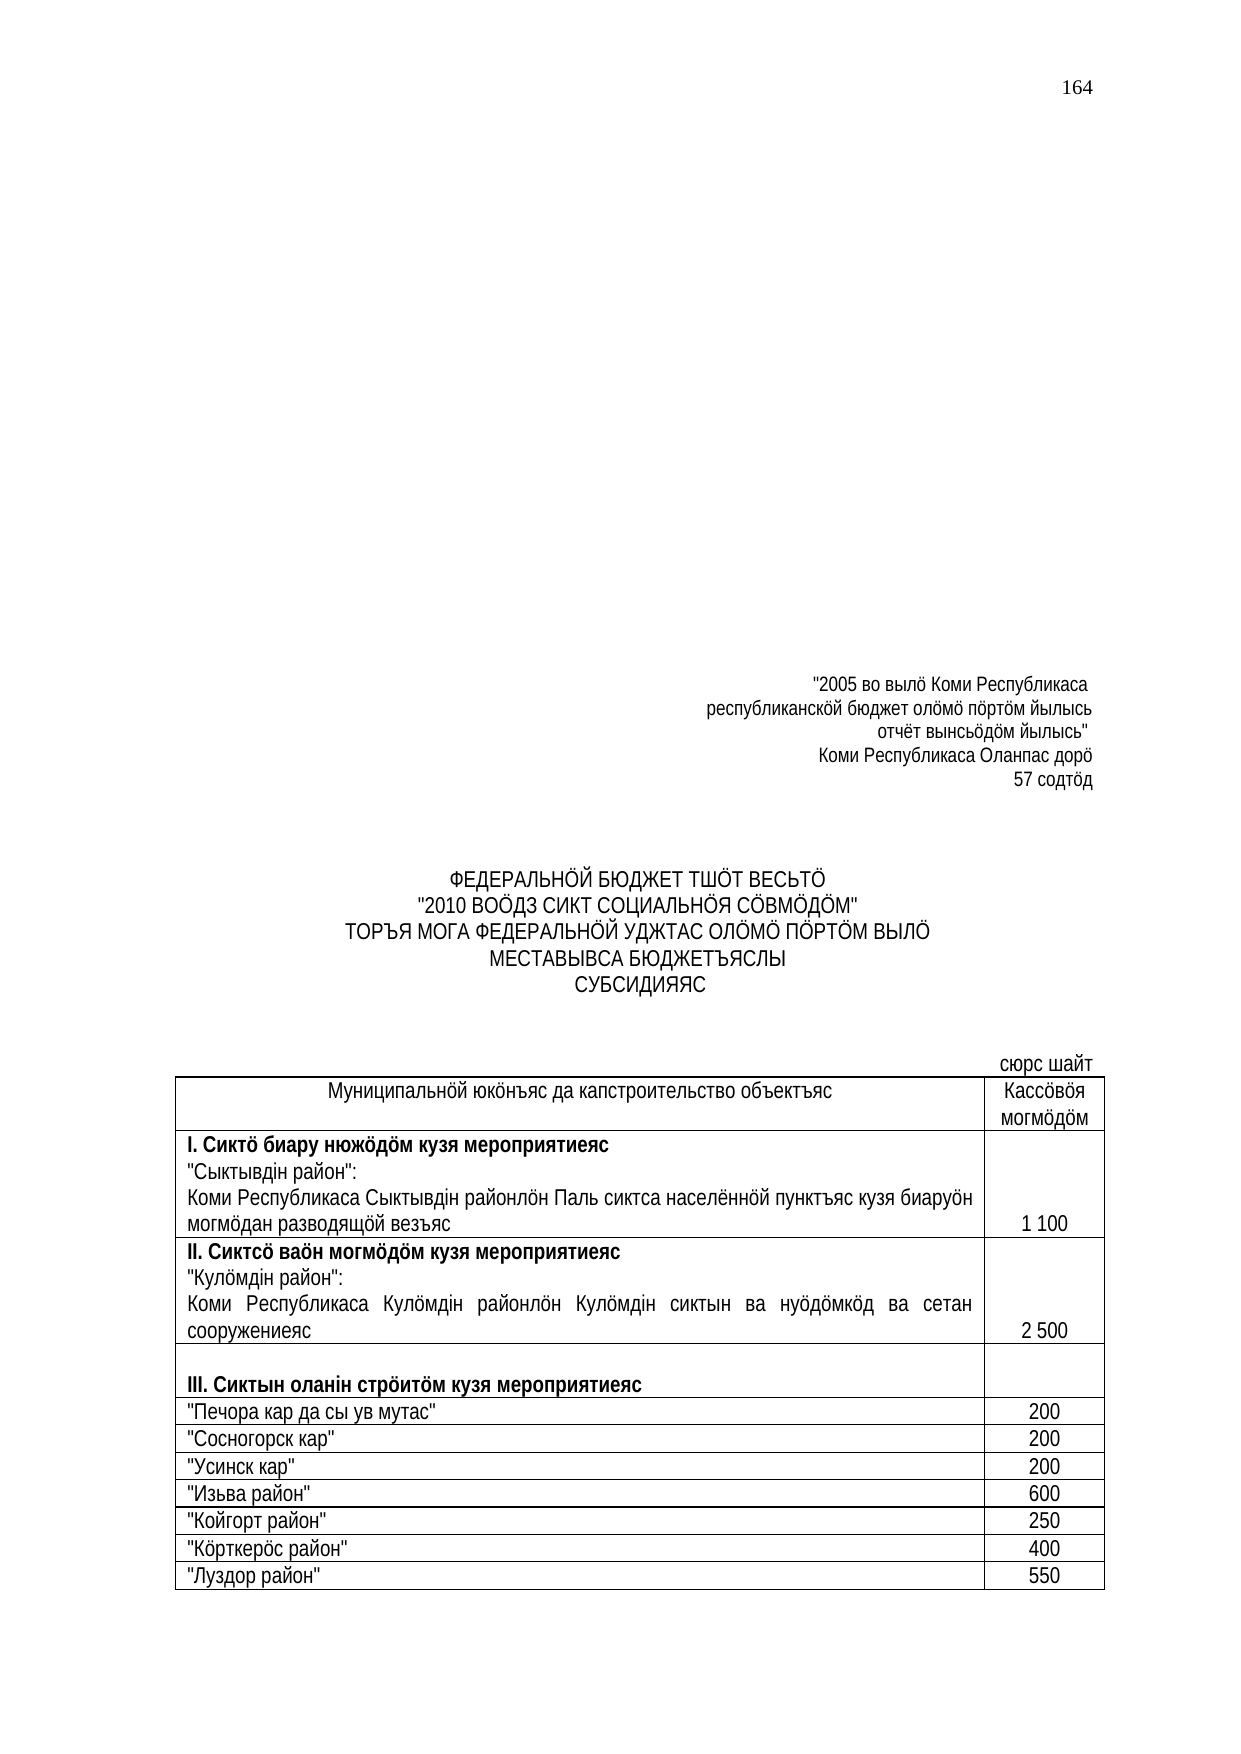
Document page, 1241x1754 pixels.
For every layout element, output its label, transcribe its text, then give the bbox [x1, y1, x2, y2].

table_cell "Луздор район" [176, 1562, 984, 1589]
table_cell [1105, 1506, 1148, 1534]
table_cell [1105, 1452, 1148, 1479]
table_header Кассöвöя могмöдöм [985, 1078, 1104, 1130]
table_cell 200 [985, 1425, 1104, 1452]
table_cell II. Сиктсö ваöн могмöдöм кузя мероприятиеяс "Кулöмдiн район": Коми Республикаса Кулöмдiн районлöн Кулöмдiн сиктын ва нуöдöмкöд ва сетан сооружениеяс [176, 1238, 984, 1343]
text "2005 во вылö Коми Республикаса [187, 672, 1093, 696]
text ФЕДЕРАЛЬНÖЙ БЮДЖЕТ ТШÖТ ВЕСЬТÖ [187, 866, 1093, 892]
table_cell 200 [985, 1453, 1104, 1479]
table_cell "Печора кар да сы ув мутас" [176, 1398, 984, 1424]
text 57 содтöд [187, 767, 1093, 791]
table_cell "Кöрткерöс район" [176, 1535, 984, 1561]
table_cell [1105, 1237, 1148, 1343]
table_cell 600 [985, 1480, 1104, 1506]
table_cell 2 500 [985, 1238, 1104, 1343]
text "2010 ВОÖДЗ СИКТ СОЦИАЛЬНÖЯ СÖВМÖДÖМ" [187, 892, 1093, 918]
table_cell 1 100 [985, 1131, 1104, 1237]
table_cell 250 [985, 1508, 1104, 1534]
table_cell [985, 1344, 1104, 1397]
table_cell "Усинск кар" [176, 1453, 984, 1479]
table_cell [1105, 1130, 1148, 1237]
table_cell [1105, 1561, 1148, 1589]
text СУБСИДИЯЯС [187, 971, 1093, 997]
table_header Муниципальнöй юкöнъяс да капстроительство объектъяс [176, 1078, 984, 1130]
table_cell "Изьва район" [176, 1480, 984, 1506]
text сюрс шайт [187, 1050, 1093, 1076]
table_cell "Койгорт район" [176, 1508, 984, 1534]
table_cell [1105, 1424, 1148, 1452]
table_cell [1105, 1479, 1148, 1506]
table_cell [1105, 1534, 1148, 1561]
table_cell I. Сиктö биару нюжöдöм кузя мероприятиеяс "Сыктывдiн район": Коми Республикаса Сыктывдiн районлöн Паль сиктса населённöй пунктъяс кузя биаруöн могмöдан разводящöй везъяс [176, 1131, 984, 1237]
text Коми Республикаса Оланпас дорö [187, 743, 1093, 767]
table_cell "Сосногорск кар" [176, 1425, 984, 1452]
table_header [1105, 1076, 1148, 1130]
text ТОРЪЯ МОГА ФЕДЕРАЛЬНÖЙ УДЖТАС ОЛÖМÖ ПÖРТÖМ ВЫЛÖ [187, 918, 1093, 945]
text МЕСТАВЫВСА БЮДЖЕТЪЯСЛЫ [187, 945, 1093, 971]
text республиканскöй бюджет олöмö пöртöм йылысь [187, 696, 1093, 719]
table_cell [1105, 1397, 1148, 1424]
table_cell [1105, 1343, 1148, 1397]
text отчёт вынсьöдöм йылысь" [187, 719, 1093, 743]
table_cell 550 [985, 1562, 1104, 1589]
table_cell 200 [985, 1398, 1104, 1424]
table_cell III. Сиктын оланiн стрöитöм кузя мероприятиеяс [176, 1344, 984, 1397]
table_cell 400 [985, 1535, 1104, 1561]
